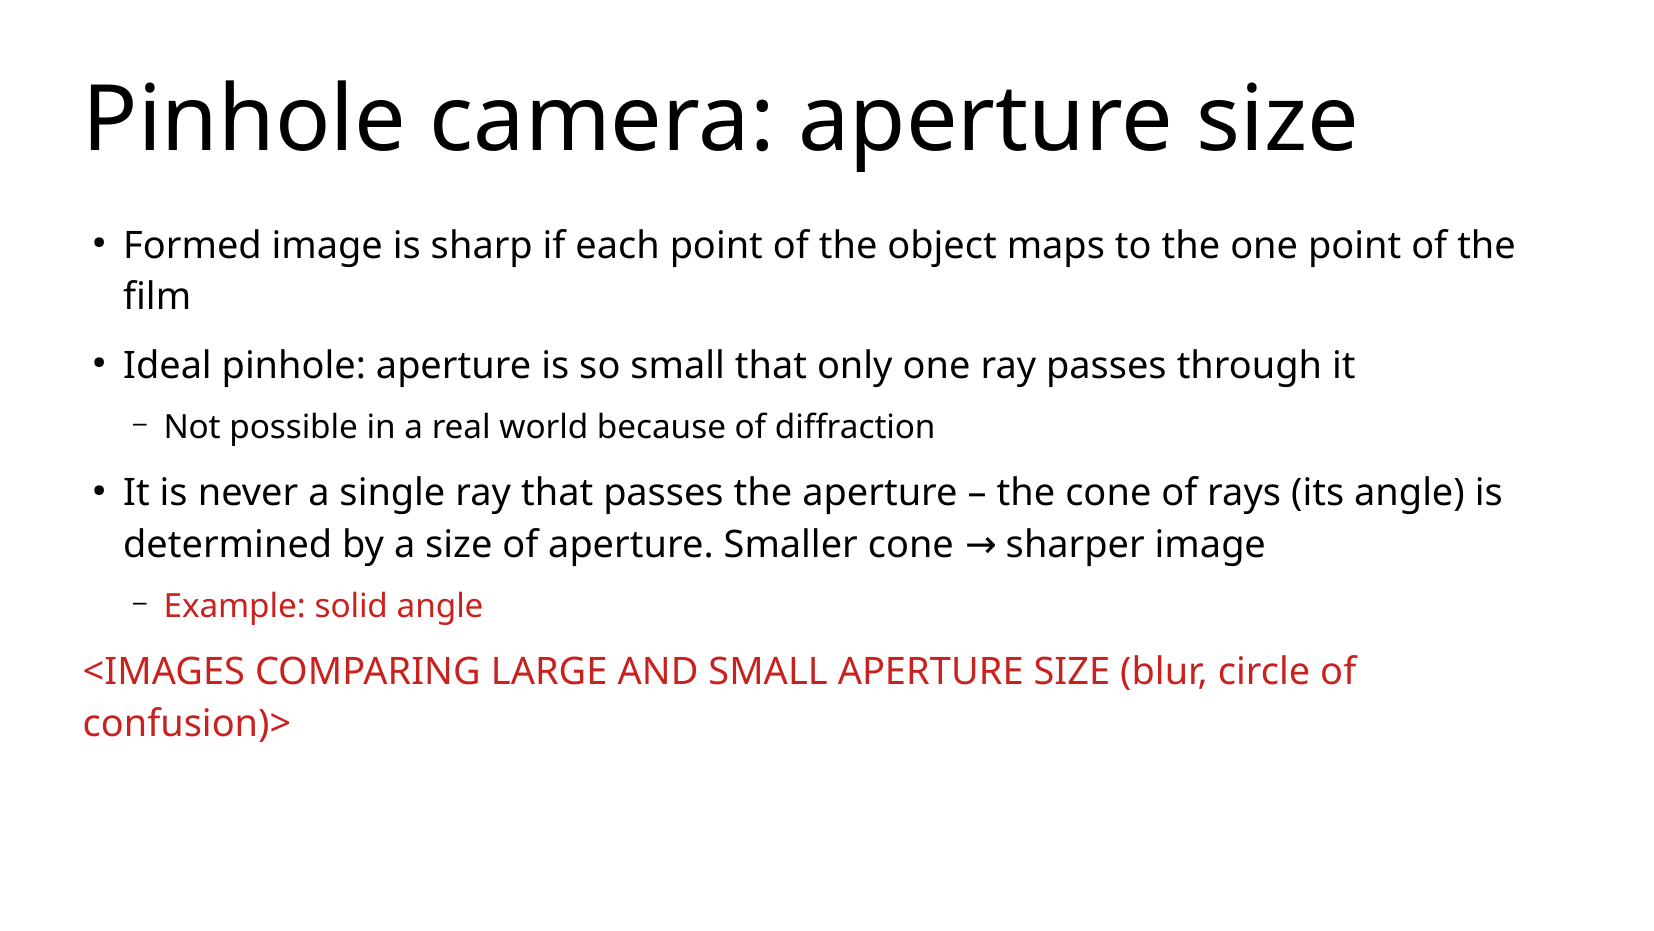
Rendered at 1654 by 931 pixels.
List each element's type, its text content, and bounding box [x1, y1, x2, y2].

list Formed image is sharp if each point of the object maps to the one point of the film Ideal pinhole: aperture is so small that only one ray passes through it Not possible in a real world because of diffraction It is never a single ray that passes the aperture – the cone of rays (its angle) is determined by a size of aperture. Smaller cone → sharper image Example: solid angle <IMAGES COMPARING LARGE AND SMALL APERTURE SIZE (blur, circle of confusion)> [82, 217, 1571, 758]
title Pinhole camera: aperture size [82, 37, 1571, 193]
